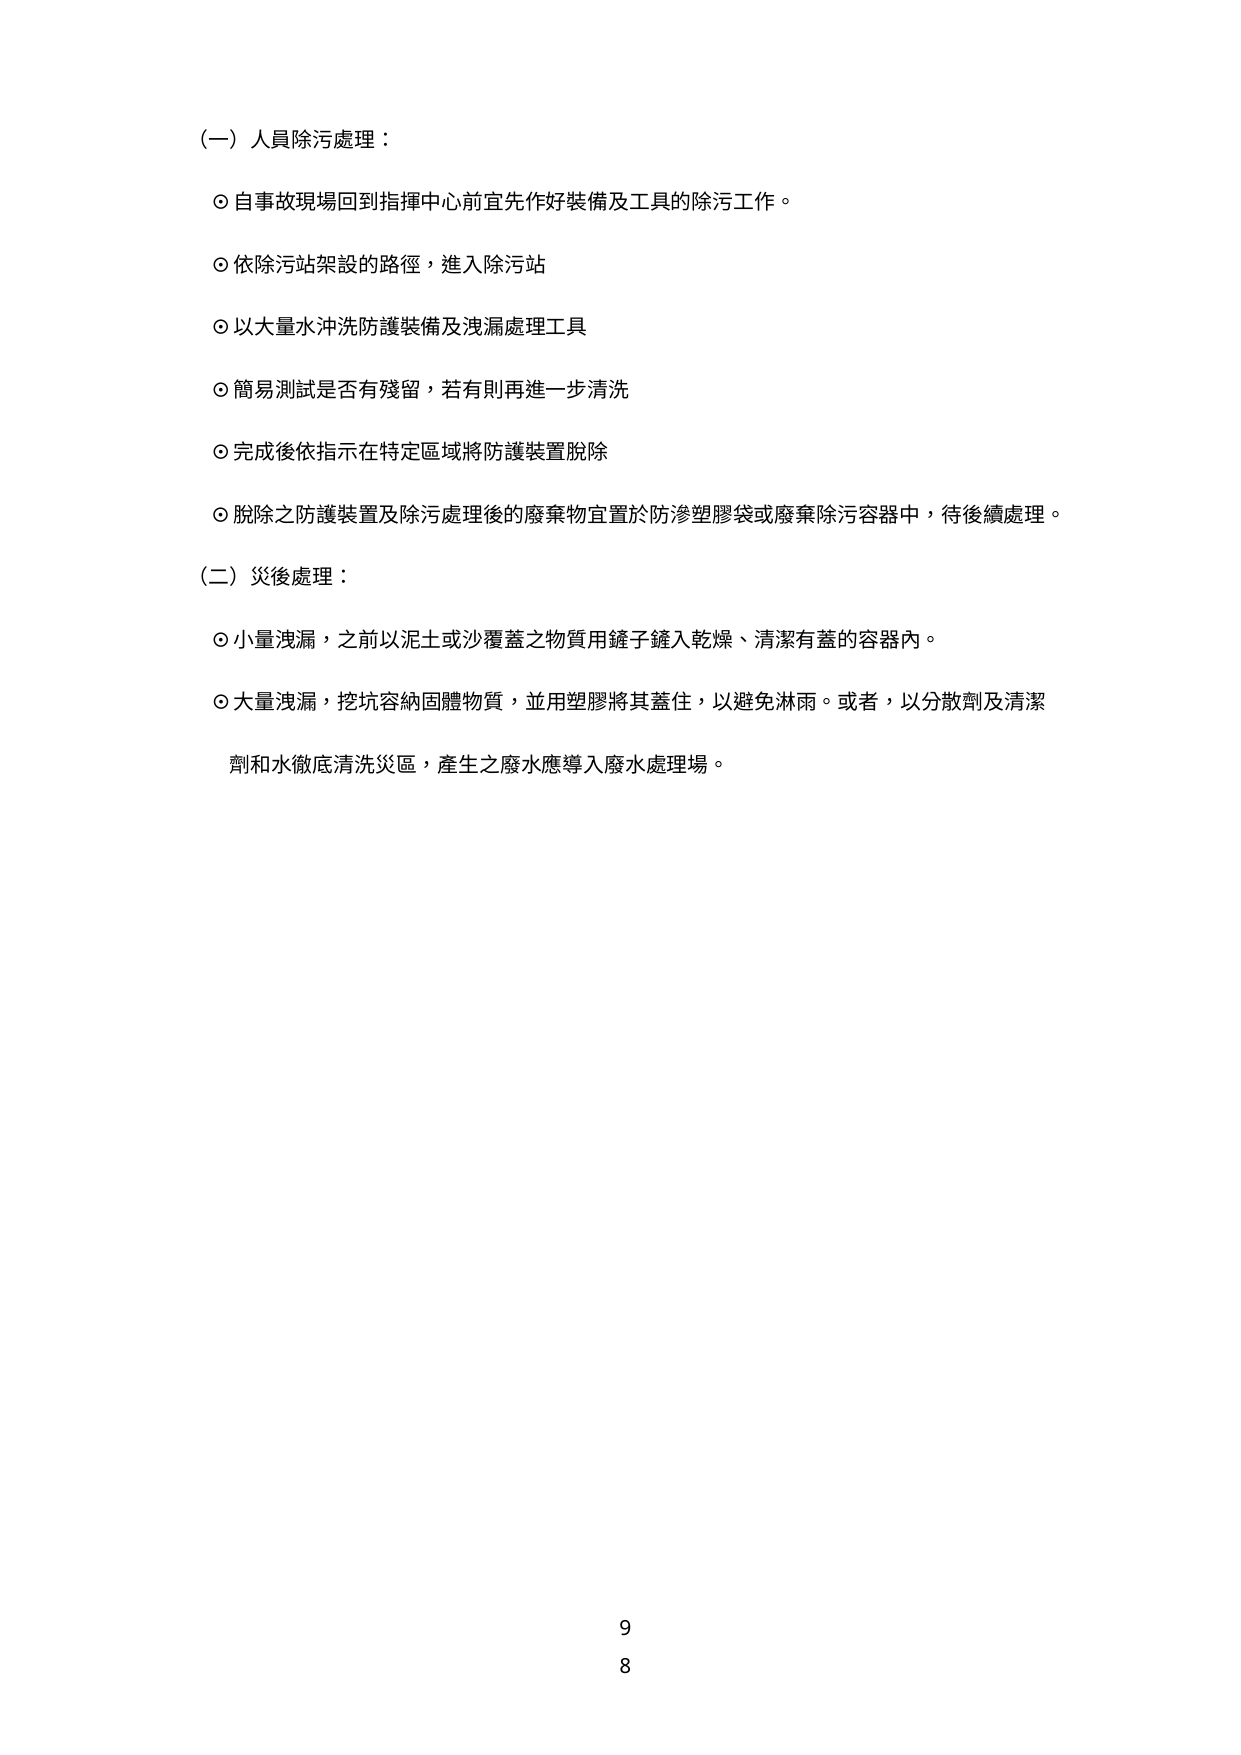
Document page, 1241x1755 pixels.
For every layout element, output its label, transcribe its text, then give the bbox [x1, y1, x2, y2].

text ⊙簡易測試是否有殘留，若有則再進一步清洗 [187, 346, 1053, 409]
text ⊙脫除之防護裝置及除污處理後的廢棄物宜置於防滲塑膠袋或廢棄除污容器中，待後續處理。 [208, 471, 1053, 534]
text ⊙完成後依指示在特定區域將防護裝置脫除 [187, 409, 1053, 471]
text ⊙以大量水沖洗防護裝備及洩漏處理工具 [187, 284, 1053, 346]
text （二）災後處理： [187, 534, 1053, 596]
text ⊙自事故現場回到指揮中心前宜先作好裝備及工具的除污工作。 [187, 159, 1053, 221]
text ⊙小量洩漏，之前以泥土或沙覆蓋之物質用鏟子鏟入乾燥、清潔有蓋的容器內。 [187, 596, 1053, 659]
text ⊙大量洩漏，挖坑容納固體物質，並用塑膠將其蓋住，以避免淋雨。或者，以分散劑及清潔劑和水徹底清洗災區，產生之廢水應導入廢水處理場。 [208, 659, 1053, 784]
text （一）人員除污處理： [187, 96, 1053, 159]
text ⊙依除污站架設的路徑，進入除污站 [187, 221, 1053, 284]
